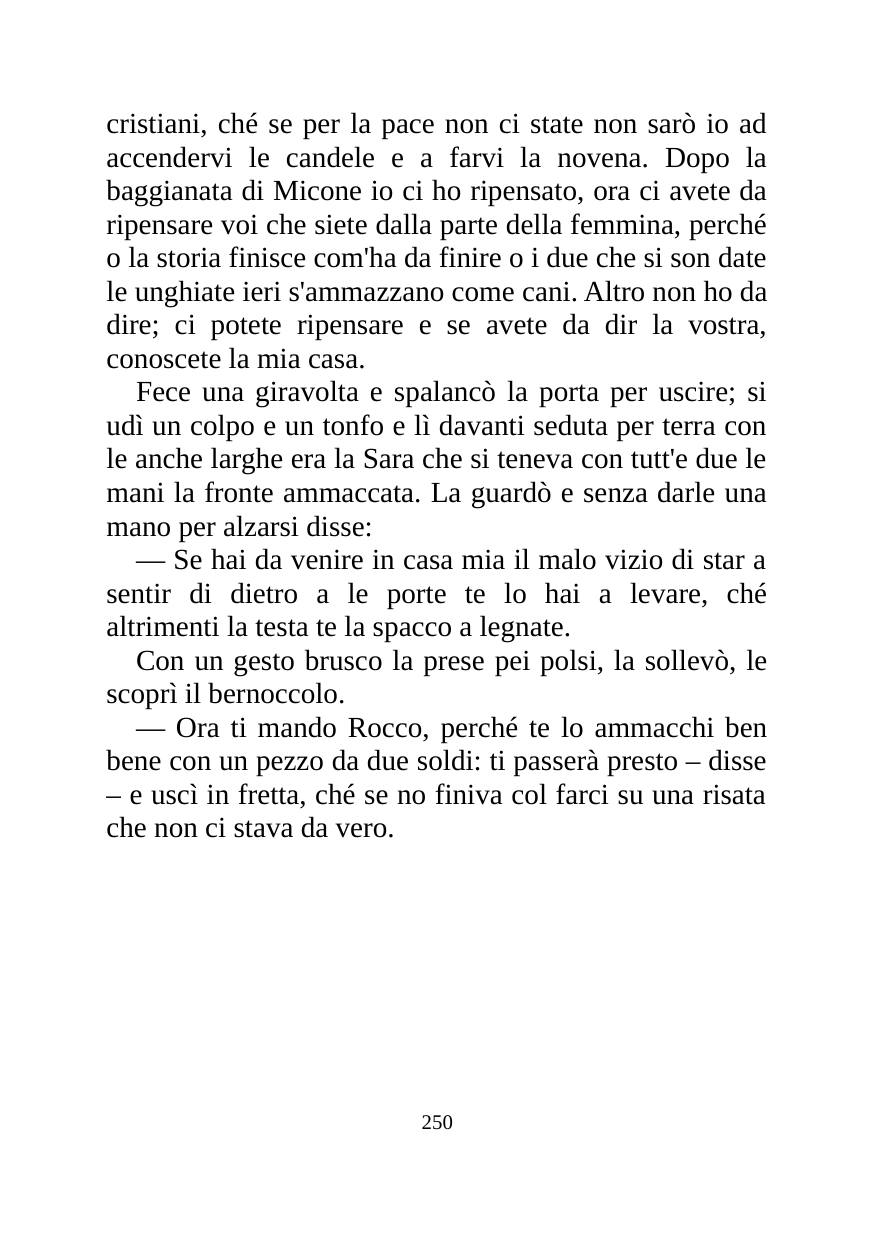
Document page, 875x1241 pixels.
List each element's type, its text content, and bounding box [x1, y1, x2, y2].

text — Se hai da venire in casa mia il malo vizio di star a sentir di dietro a le porte te lo hai a levare, ché altrimenti la testa te la spacco a legnate. [106, 542, 768, 643]
text Fece una giravolta e spalancò la porta per uscire; si udì un colpo e un tonfo e lì davanti seduta per terra con le anche larghe era la Sara che si teneva con tutt'e due le mani la fronte ammaccata. La guardò e senza darle una mano per alzarsi disse: [106, 374, 768, 542]
text — Ora ti mando Rocco, perché te lo ammacchi ben bene con un pezzo da due soldi: ti passerà presto – disse – e uscì in fretta, ché se no finiva col farci su una risata che non ci stava da vero. [106, 710, 768, 844]
text Con un gesto brusco la prese pei polsi, la sollevò, le scoprì il bernoccolo. [106, 643, 768, 710]
text cristiani, ché se per la pace non ci state non sarò io ad accendervi le candele e a farvi la novena. Dopo la baggianata di Micone io ci ho ripensato, ora ci avete da ripensare voi che siete dalla parte della femmina, perché o la storia finisce com'ha da finire o i due che si son date le unghiate ieri s'ammazzano come cani. Altro non ho da dire; ci potete ripensare e se avete da dir la vostra, conoscete la mia casa. [106, 106, 768, 374]
